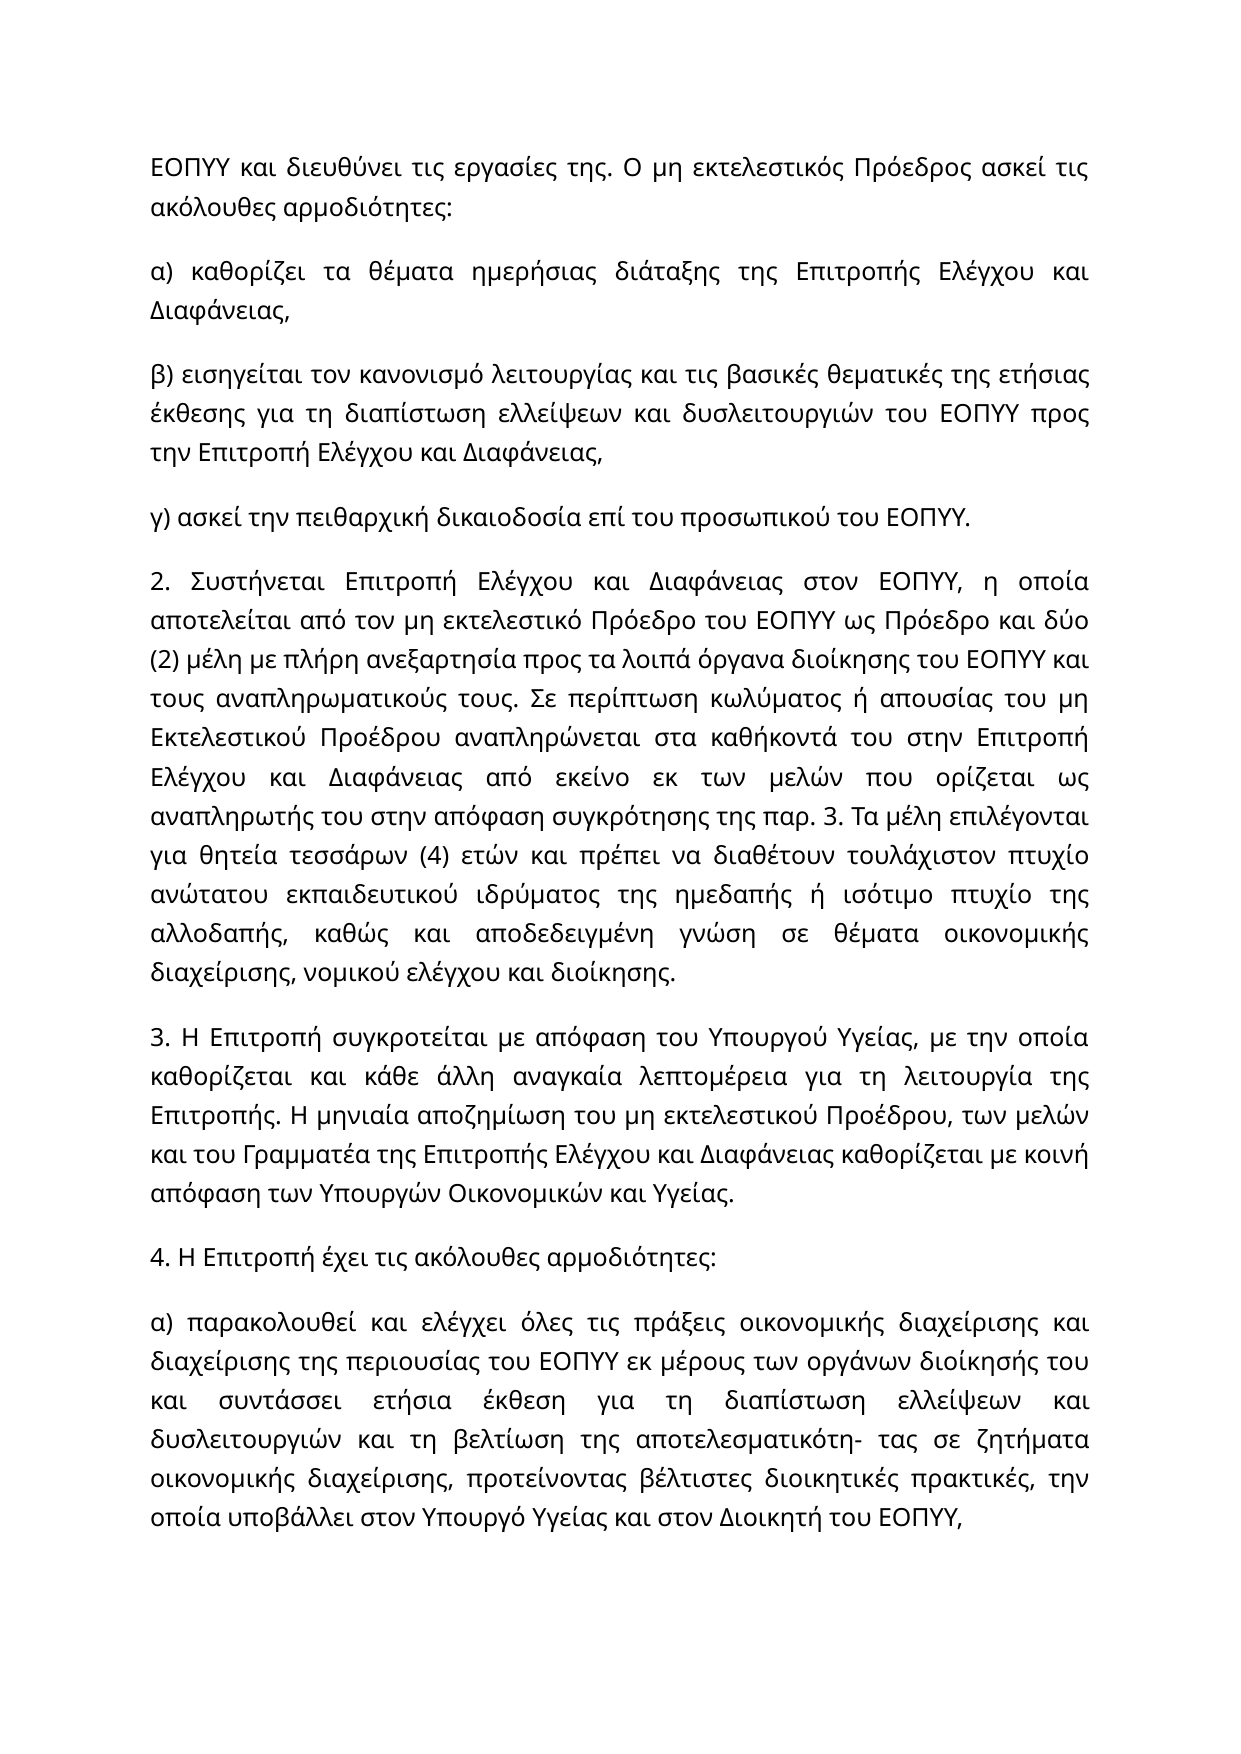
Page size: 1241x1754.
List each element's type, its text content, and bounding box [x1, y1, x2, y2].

text 4. Η Επιτροπή έχει τις ακόλουθες αρμοδιότητες: [150, 1240, 1090, 1274]
text α) καθορίζει τα θέματα ημερήσιας διάταξης της Επιτροπής Ελέγχου και Διαφάνειας, [150, 253, 1090, 327]
text ΕΟΠΥΥ και διευθύνει τις εργασίες της. Ο μη εκτελεστικός Πρόεδρος ασκεί τις ακόλουθες αρμοδιότητες: [150, 150, 1090, 223]
text 2. Συστήνεται Επιτροπή Ελέγχου και Διαφάνειας στον ΕΟΠΥΥ, η οποία αποτελείται από τον μη εκτελεστικό Πρόεδρο του ΕΟΠΥΥ ως Πρόεδρο και δύο (2) μέλη με πλήρη ανεξαρτησία προς τα λοιπά όργανα διοίκησης του ΕΟΠΥΥ και τους αναπληρωματικούς τους. Σε περίπτωση κωλύματος ή απουσίας του μη Εκτελεστικού Προέδρου αναπληρώνεται στα καθήκοντά του στην Επιτροπή Ελέγχου και Διαφάνειας από εκείνο εκ των μελών που ορίζεται ως αναπληρωτής του στην απόφαση συγκρότησης της παρ. 3. Τα μέλη επιλέγονται για θητεία τεσσάρων (4) ετών και πρέπει να διαθέτουν τουλάχιστον πτυχίο ανώτατου εκπαιδευτικού ιδρύματος της ημεδαπής ή ισότιμο πτυχίο της αλλοδαπής, καθώς και αποδεδειγμένη γνώση σε θέματα οικονομικής διαχείρισης, νομικού ελέγχου και διοίκησης. [150, 563, 1090, 989]
text α) παρακολουθεί και ελέγχει όλες τις πράξεις οικονομικής διαχείρισης και διαχείρισης της περιουσίας του ΕΟΠΥΥ εκ μέρους των οργάνων διοίκησής του και συντάσσει ετήσια έκθεση για τη διαπίστωση ελλείψεων και δυσλειτουργιών και τη βελτίωση της αποτελεσματικότη- τας σε ζητήματα οικονομικής διαχείρισης, προτείνοντας βέλτιστες διοικητικές πρακτικές, την οποία υποβάλλει στον Υπουργό Υγείας και στον Διοικητή του ΕΟΠΥΥ, [150, 1304, 1090, 1534]
text 3. Η Επιτροπή συγκροτείται με απόφαση του Υπουργού Υγείας, με την οποία καθορίζεται και κάθε άλλη αναγκαία λεπτομέρεια για τη λειτουργία της Επιτροπής. Η μηνιαία αποζημίωση του μη εκτελεστικού Προέδρου, των μελών και του Γραμματέα της Επιτροπής Ελέγχου και Διαφάνειας καθορίζεται με κοινή απόφαση των Υπουργών Οικονομικών και Υγείας. [150, 1019, 1090, 1210]
text β) εισηγείται τον κανονισμό λειτουργίας και τις βασικές θεματικές της ετήσιας έκθεσης για τη διαπίστωση ελλείψεων και δυσλειτουργιών του ΕΟΠΥΥ προς την Επιτροπή Ελέγχου και Διαφάνειας, [150, 357, 1090, 469]
text γ) ασκεί την πειθαρχική δικαιοδοσία επί του προσωπικού του ΕΟΠΥΥ. [150, 499, 1090, 533]
